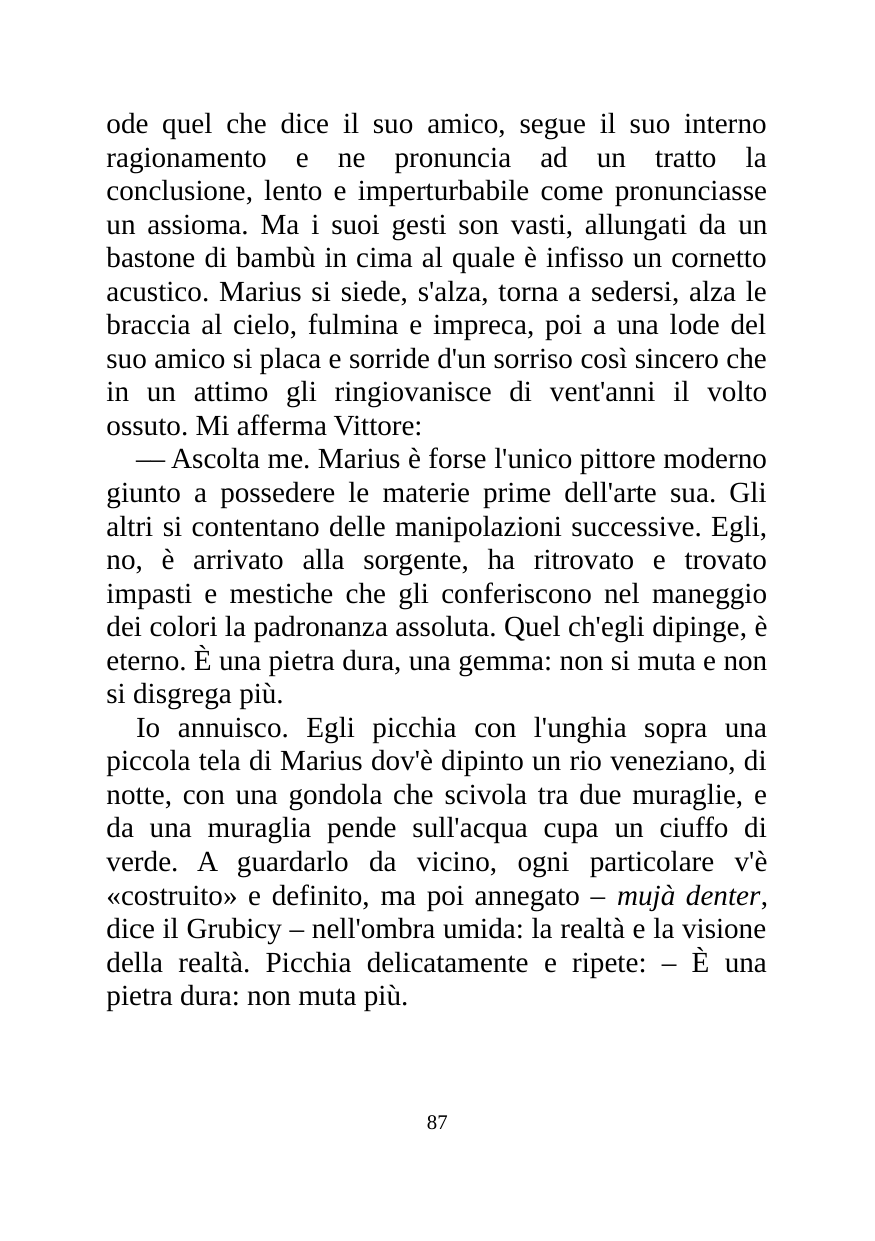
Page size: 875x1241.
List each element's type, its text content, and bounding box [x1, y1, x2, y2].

text ode quel che dice il suo amico, segue il suo interno ragionamento e ne pronuncia ad un tratto la conclusione, lento e imperturbabile come pronunciasse un assioma. Ma i suoi gesti son vasti, allungati da un bastone di bambù in cima al quale è infisso un cornetto acustico. Marius si siede, s'alza, torna a sedersi, alza le braccia al cielo, fulmina e impreca, poi a una lode del suo amico si placa e sorride d'un sorriso così sincero che in un attimo gli ringiovanisce di vent'anni il volto ossuto. Mi afferma Vittore: [106, 106, 768, 442]
text Io annuisco. Egli picchia con l'unghia sopra una piccola tela di Marius dov'è dipinto un rio veneziano, di notte, con una gondola che scivola tra due muraglie, e da una muraglia pende sull'acqua cupa un ciuffo di verde. A guardarlo da vicino, ogni particolare v'è «costruito» e definito, ma poi annegato – mujà denter, dice il Grubicy – nell'ombra umida: la realtà e la visione della realtà. Picchia delicatamente e ripete: – È una pietra dura: non muta più. [106, 710, 768, 1012]
text –– Ascolta me. Marius è forse l'unico pittore moderno giunto a possedere le materie prime dell'arte sua. Gli altri si contentano delle manipolazioni successive. Egli, no, è arrivato alla sorgente, ha ritrovato e trovato impasti e mestiche che gli conferiscono nel maneggio dei colori la padronanza assoluta. Quel ch'egli dipinge, è eterno. È una pietra dura, una gemma: non si muta e non si disgrega più. [106, 442, 768, 710]
